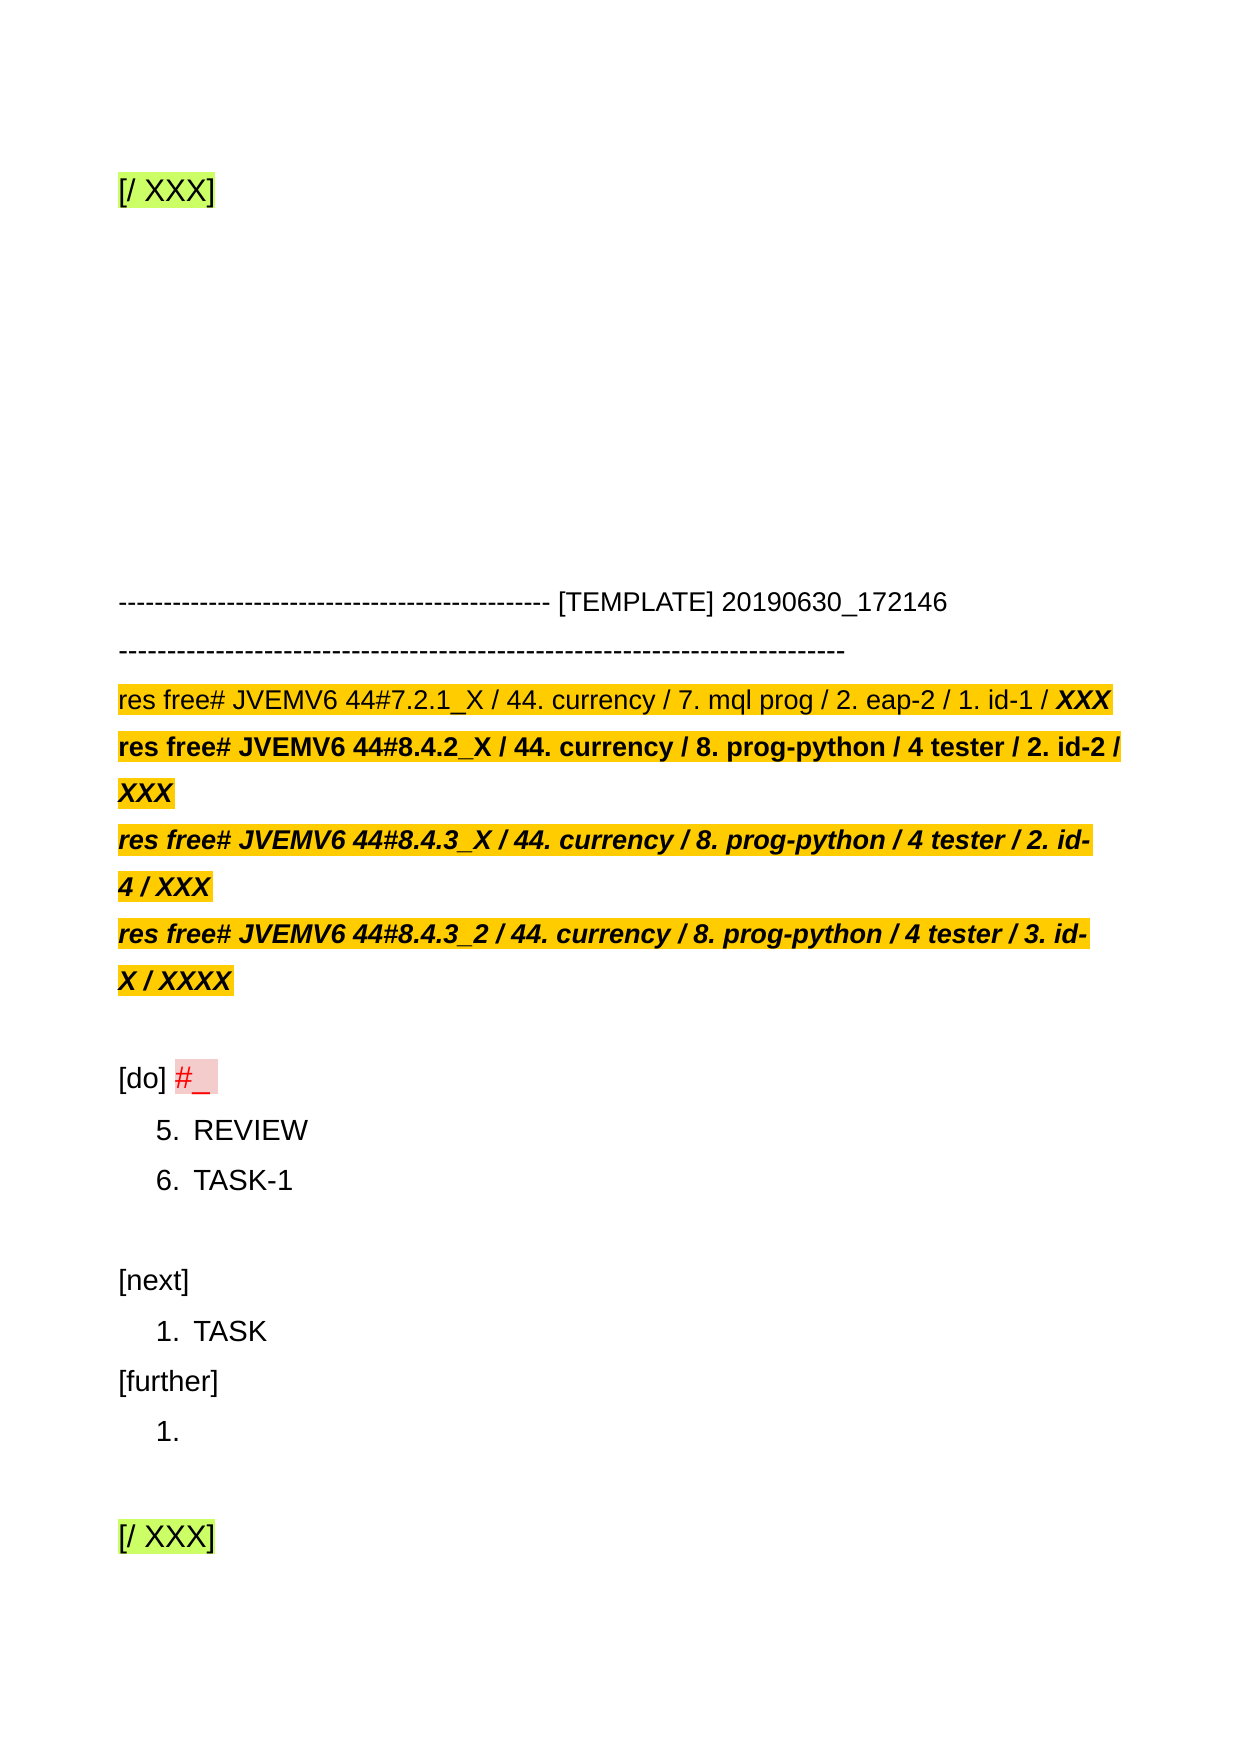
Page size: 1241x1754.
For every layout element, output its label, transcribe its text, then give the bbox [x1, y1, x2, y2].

text [/ XXX] [118, 1465, 1122, 1554]
text res free# JVEMV6 44#8.4.3_X / 44. currency / 8. prog-python / 4 tester / 2. id-4 / XXX [118, 824, 1122, 902]
list REVIEW [156, 1112, 1122, 1146]
list TASK-1 [156, 1163, 1122, 1196]
text [/ XXX] [118, 118, 1122, 208]
text res free# JVEMV6 44#7.2.1_X / 44. currency / 7. mql prog / 2. eap-2 / 1. id-1 / XXX [118, 684, 1122, 715]
text --------------------------------------------------------------------------- [118, 633, 1122, 667]
list TASK [156, 1314, 1122, 1347]
text [further] [118, 1364, 1122, 1398]
text [next] [118, 1263, 1122, 1297]
text res free# JVEMV6 44#8.4.2_X / 44. currency / 8. prog-python / 4 tester / 2. id-2 / XXX [118, 731, 1122, 809]
text ------------------------------------------------ [TEMPLATE] 20190630_172146 [118, 586, 1122, 618]
text [do] #_ [118, 1059, 1122, 1094]
text res free# JVEMV6 44#8.4.3_2 / 44. currency / 8. prog-python / 4 tester / 3. id-X / XXXX [118, 918, 1122, 996]
